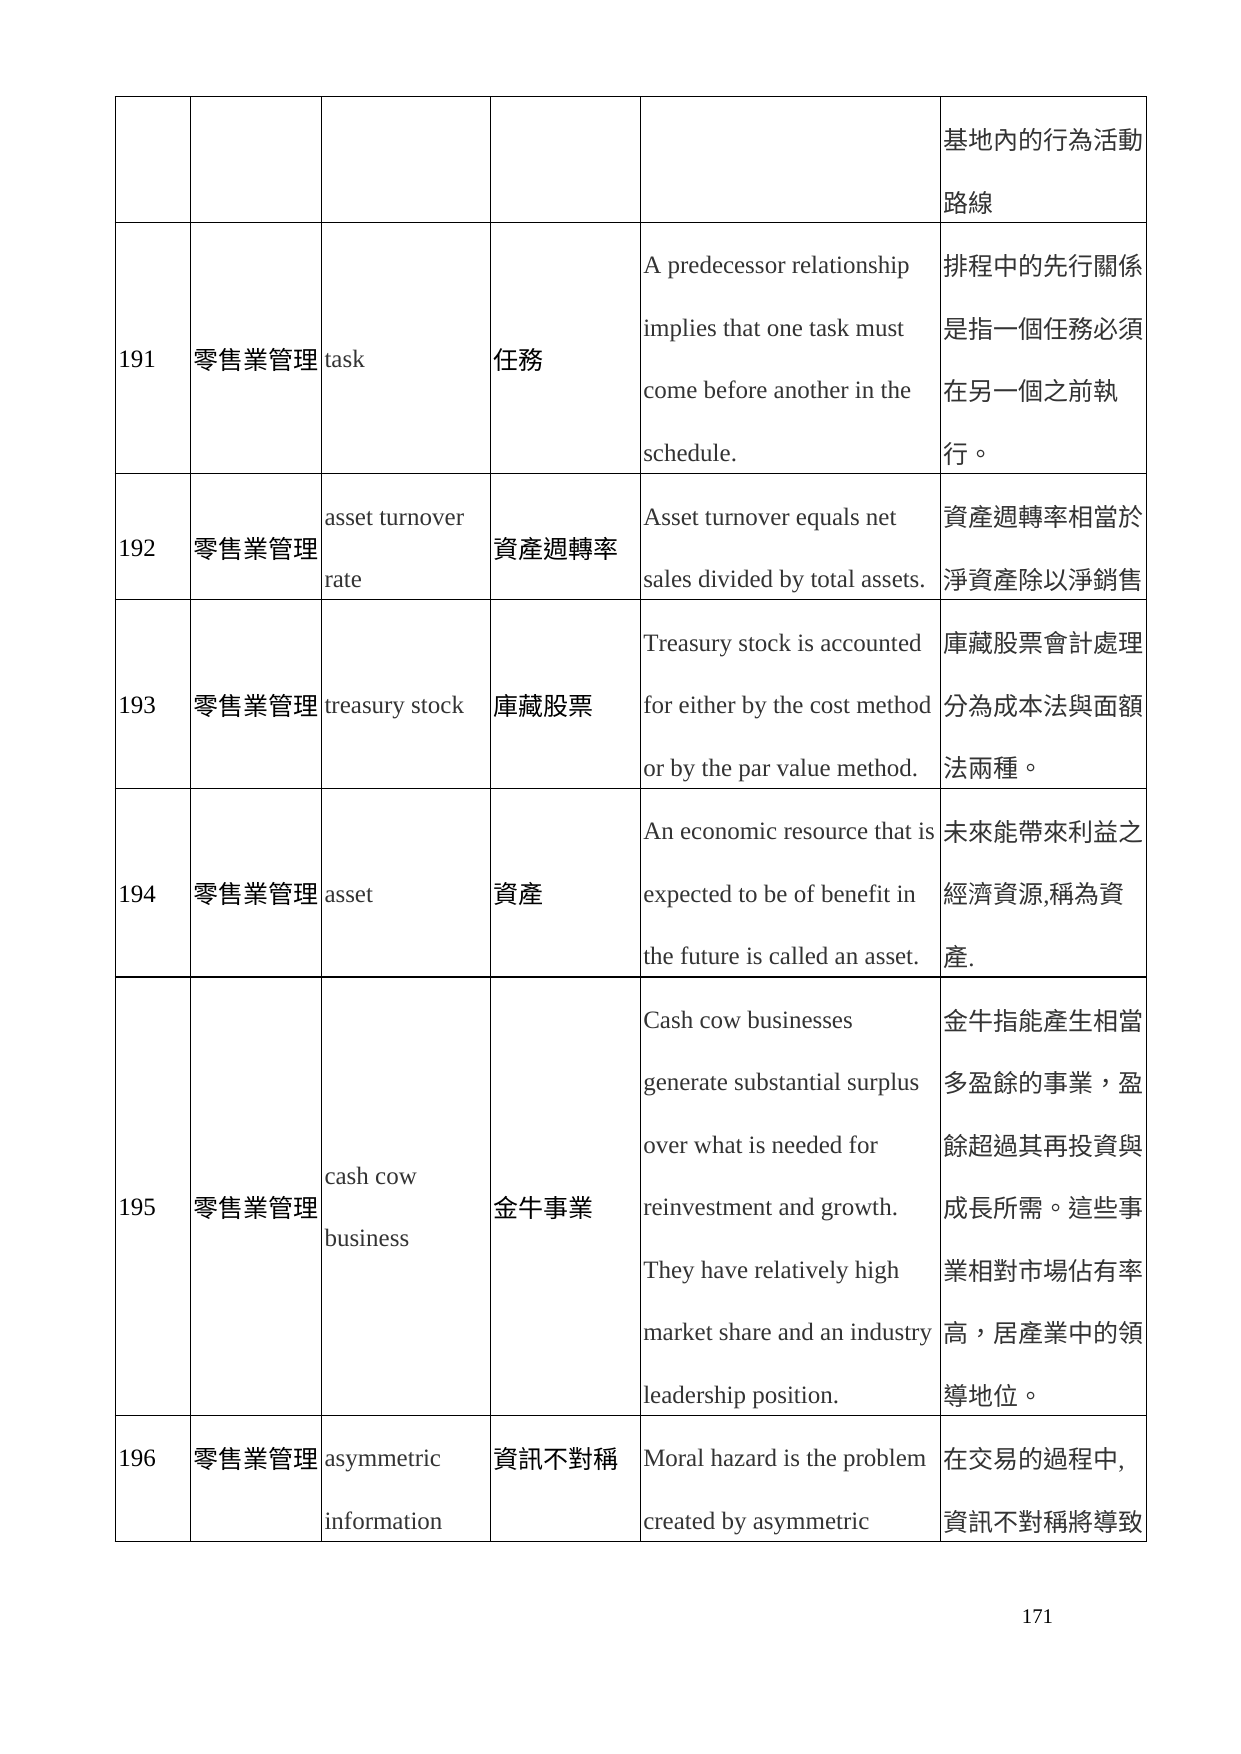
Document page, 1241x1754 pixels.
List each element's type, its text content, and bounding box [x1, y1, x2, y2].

table_cell 零售業管理 [191, 1416, 321, 1541]
table_cell 金牛事業 [491, 978, 640, 1415]
table_cell 零售業管理 [191, 600, 321, 788]
table_cell Asset turnover equals net sales divided by total assets. [641, 474, 940, 599]
table_cell 基地內的行為活動路線 [941, 97, 1146, 222]
table_cell 零售業管理 [191, 474, 321, 599]
table_cell 資訊不對稱 [491, 1416, 640, 1541]
table_cell 庫藏股票會計處理分為成本法與面額法兩種。 [941, 600, 1146, 788]
table_cell asset [322, 789, 490, 976]
table_cell 未來能帶來利益之經濟資源,稱為資產. [941, 789, 1146, 976]
table_cell [491, 97, 640, 222]
table_cell [641, 97, 940, 222]
table_cell task [322, 223, 490, 473]
table_cell 庫藏股票 [491, 600, 640, 788]
table_cell [322, 97, 490, 222]
table_cell Treasury stock is accounted for either by the cost method or by the par value method. [641, 600, 940, 788]
table_cell 193 [116, 600, 190, 788]
table_cell Cash cow businesses generate substantial surplus over what is needed for reinvestment and growth. They have relatively high market share and an industry leadership position. [641, 978, 940, 1415]
table_cell A predecessor relationship implies that one task must come before another in the schedule. [641, 223, 940, 473]
table_cell 191 [116, 223, 190, 473]
table_cell treasury stock [322, 600, 490, 788]
table_cell 194 [116, 789, 190, 976]
table_cell asset turnover rate [322, 474, 490, 599]
table_cell [191, 97, 321, 222]
table_cell 零售業管理 [191, 789, 321, 976]
table_cell cash cow business [322, 978, 490, 1415]
table_cell asymmetric information [322, 1416, 490, 1541]
table_cell 零售業管理 [191, 223, 321, 473]
table_cell 排程中的先行關係是指一個任務必須在另一個之前執行。 [941, 223, 1146, 473]
table_cell 資產週轉率相當於淨資產除以淨銷售 [941, 474, 1146, 599]
table_cell 零售業管理 [191, 978, 321, 1415]
table_cell [116, 97, 190, 222]
table_cell 195 [116, 978, 190, 1415]
table_cell An economic resource that is expected to be of benefit in the future is called an asset. [641, 789, 940, 976]
table_cell 金牛指能產生相當多盈餘的事業，盈餘超過其再投資與成長所需。這些事業相對市場佔有率高，居產業中的領導地位。 [941, 978, 1146, 1415]
table_cell 資產週轉率 [491, 474, 640, 599]
table_cell 196 [116, 1416, 190, 1541]
table_cell 任務 [491, 223, 640, 473]
table_cell 在交易的過程中,資訊不對稱將導致 [941, 1416, 1146, 1541]
table_cell Moral hazard is the problem created by asymmetric [641, 1416, 940, 1541]
table_cell 資產 [491, 789, 640, 976]
table_cell 192 [116, 474, 190, 599]
